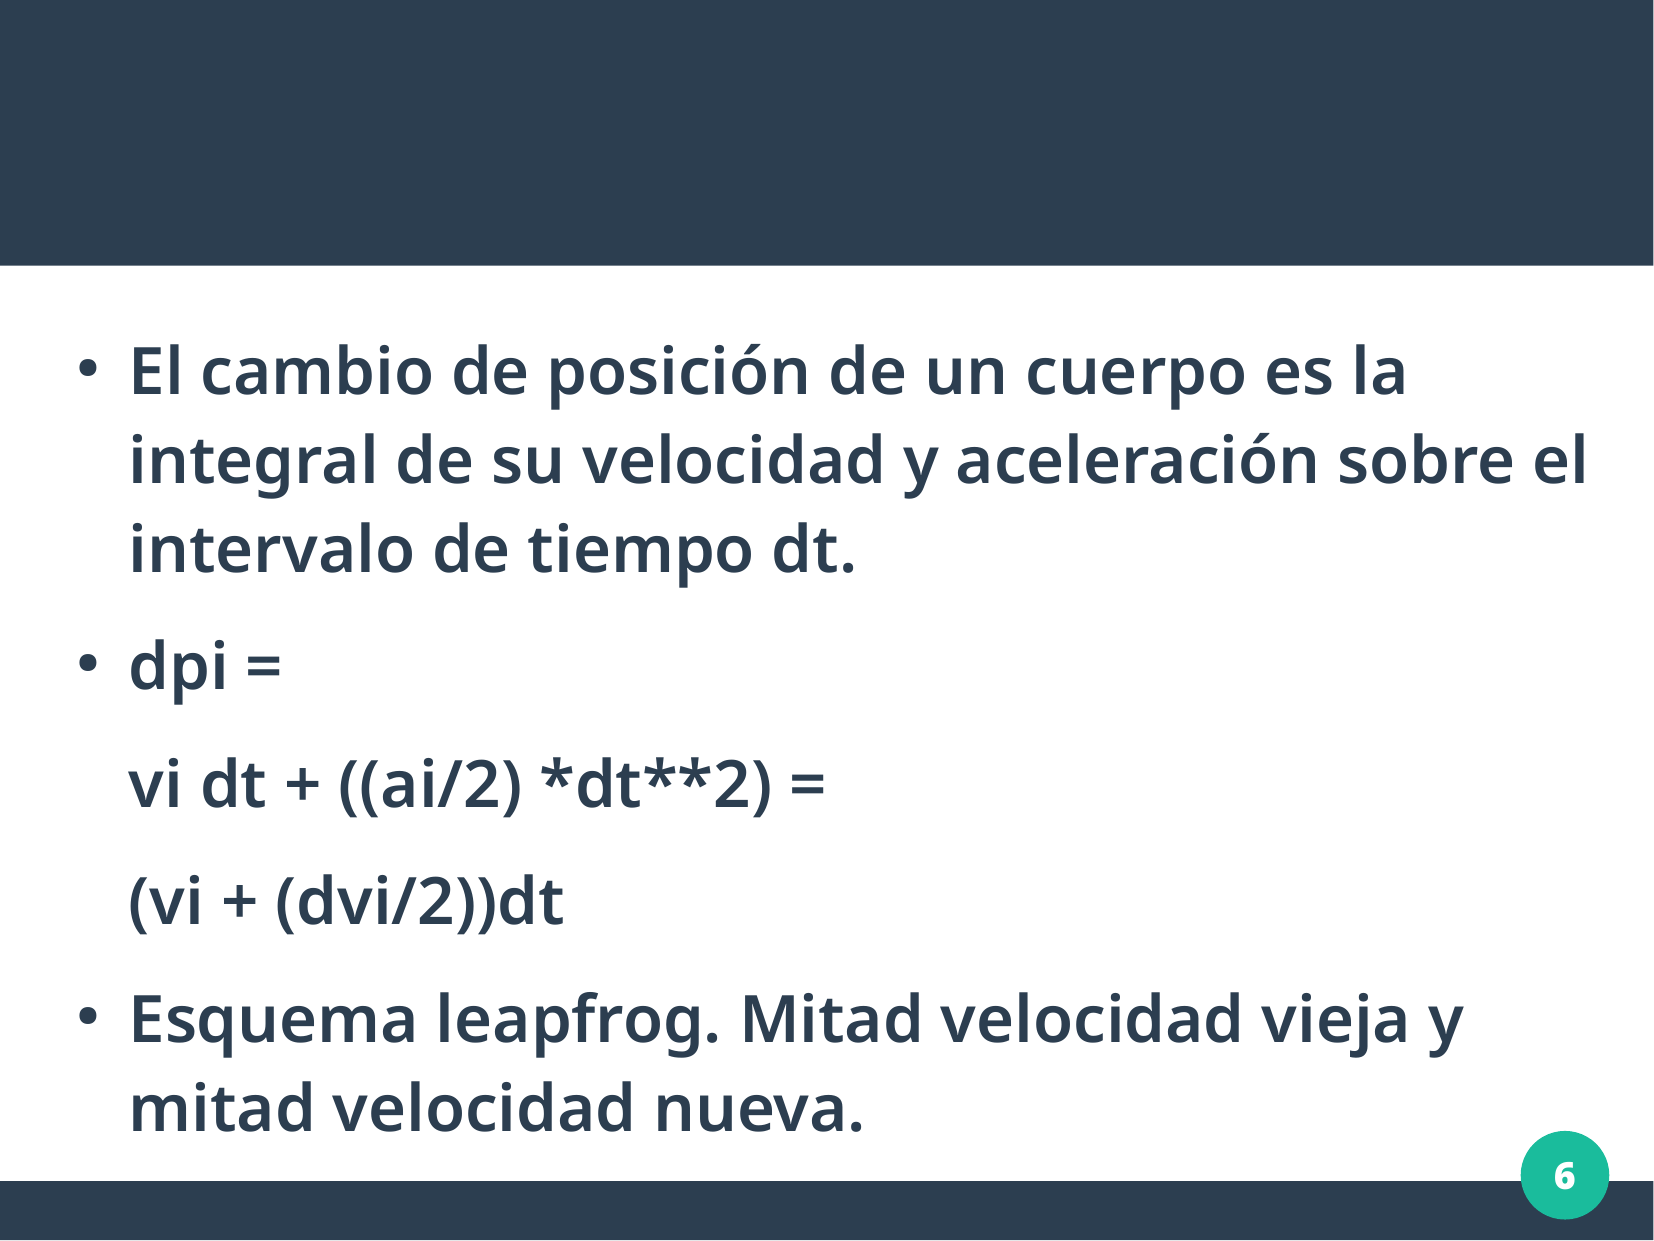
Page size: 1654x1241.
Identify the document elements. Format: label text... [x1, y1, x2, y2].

list El cambio de posición de un cuerpo es la integral de su velocidad y aceleración sobre el intervalo de tiempo dt. dpi = vi dt + ((ai/2) *dt**2) = (vi + (dvi/2))dt Esquema leapfrog. Mitad velocidad vieja y mitad velocidad nueva. [59, 324, 1595, 1152]
